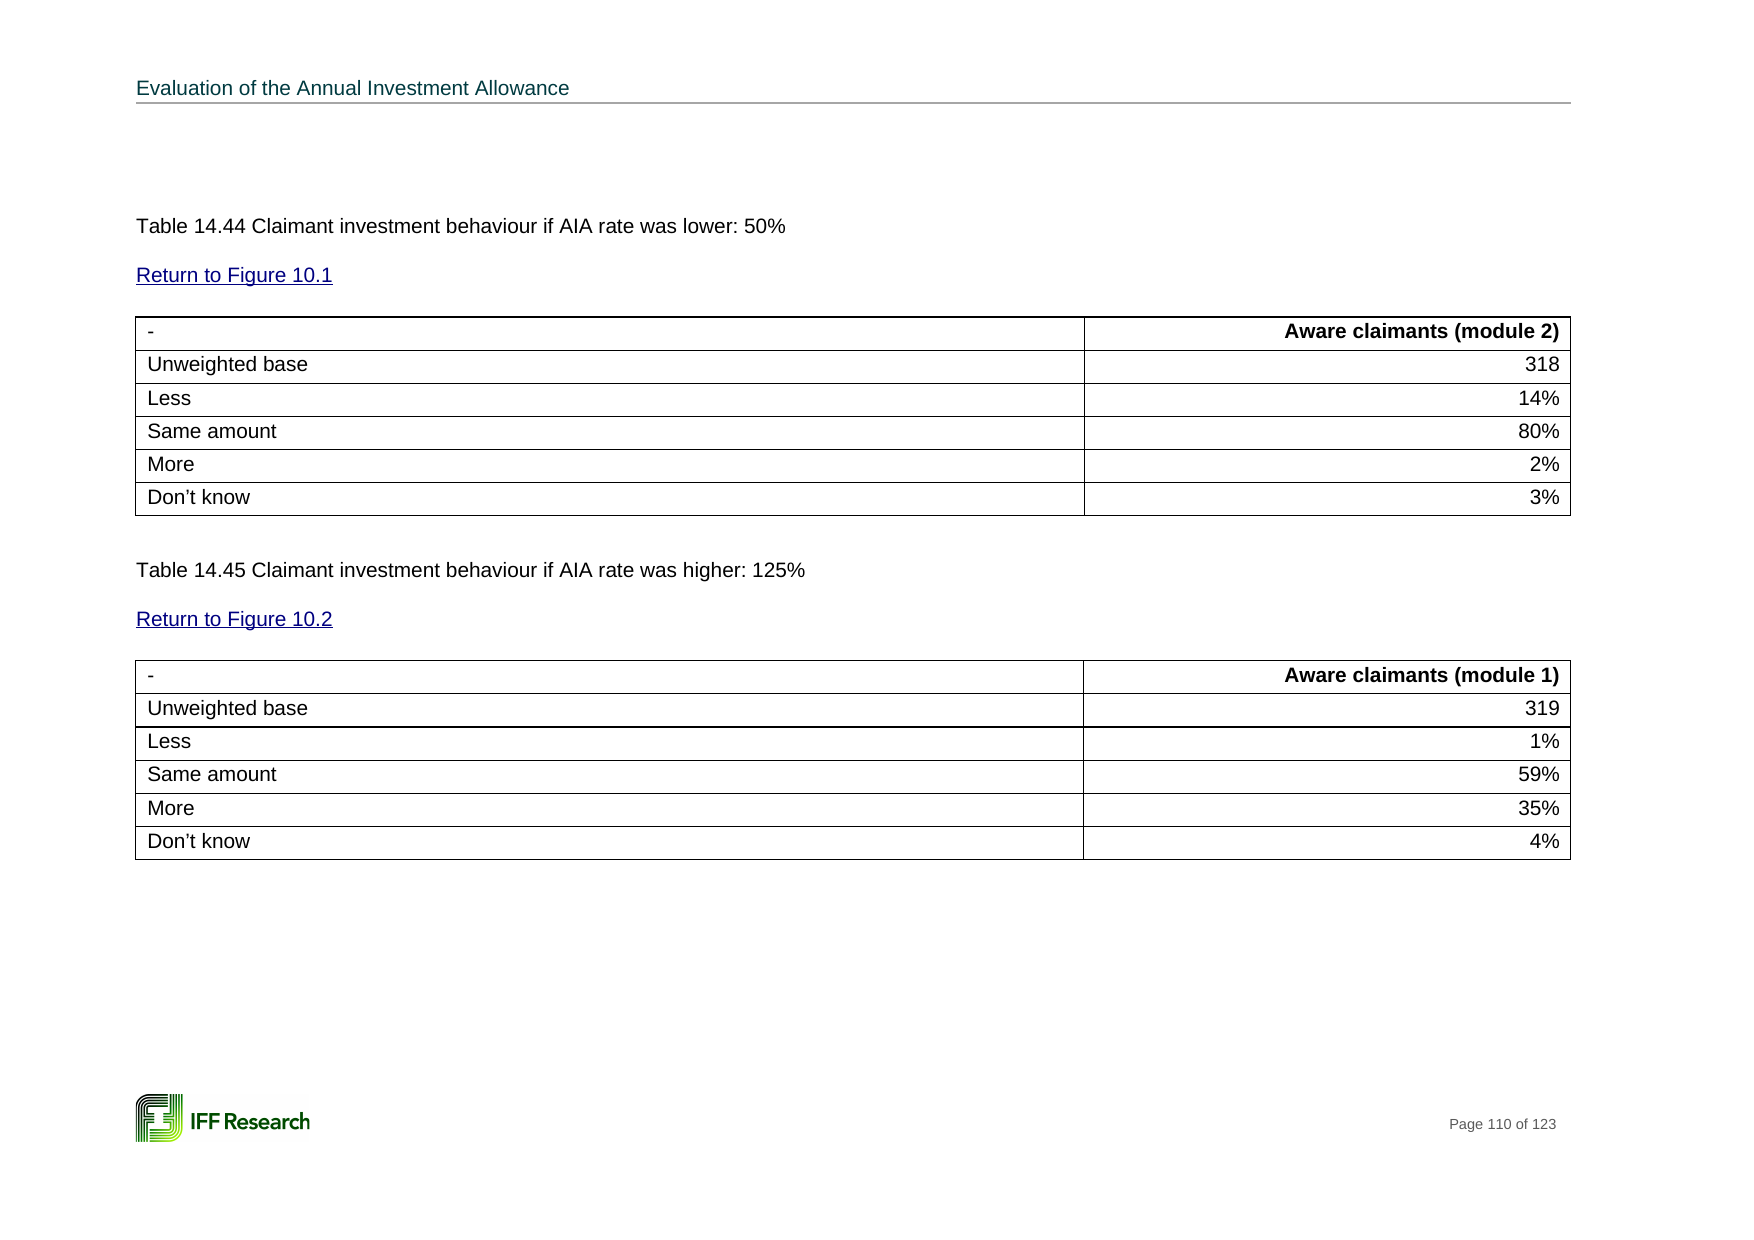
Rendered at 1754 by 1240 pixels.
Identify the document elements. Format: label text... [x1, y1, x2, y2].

table_cell 80% [1085, 417, 1570, 449]
table_header - [136, 661, 1083, 693]
table_cell Don’t know [136, 483, 1084, 515]
text Return to Figure 10.1 [136, 263, 1571, 287]
table_cell Don’t know [136, 827, 1083, 859]
table_cell 14% [1085, 384, 1570, 416]
table_header Aware claimants (module 2) [1085, 318, 1570, 349]
table_cell Less [136, 728, 1083, 759]
table_cell 1% [1084, 728, 1570, 759]
table_cell 59% [1084, 761, 1570, 793]
subtitle Table 14.45 Claimant investment behaviour if AIA rate was higher: 125% [136, 557, 1571, 581]
table_cell Unweighted base [136, 351, 1084, 383]
table_cell More [136, 450, 1084, 482]
table_cell 2% [1085, 450, 1570, 482]
table_header Aware claimants (module 1) [1084, 661, 1570, 693]
table_header - [136, 318, 1084, 349]
table_cell 3% [1085, 483, 1570, 515]
table_cell Less [136, 384, 1084, 416]
text Return to Figure 10.2 [136, 606, 1571, 630]
subtitle Table 14.44 Claimant investment behaviour if AIA rate was lower: 50% [136, 214, 1571, 238]
table_cell 35% [1084, 794, 1570, 826]
table_cell 4% [1084, 827, 1570, 859]
table_cell More [136, 794, 1083, 826]
table_cell Same amount [136, 761, 1083, 793]
table_cell 318 [1085, 351, 1570, 383]
table_cell Unweighted base [136, 694, 1083, 726]
table_cell Same amount [136, 417, 1084, 449]
table_cell 319 [1084, 694, 1570, 726]
